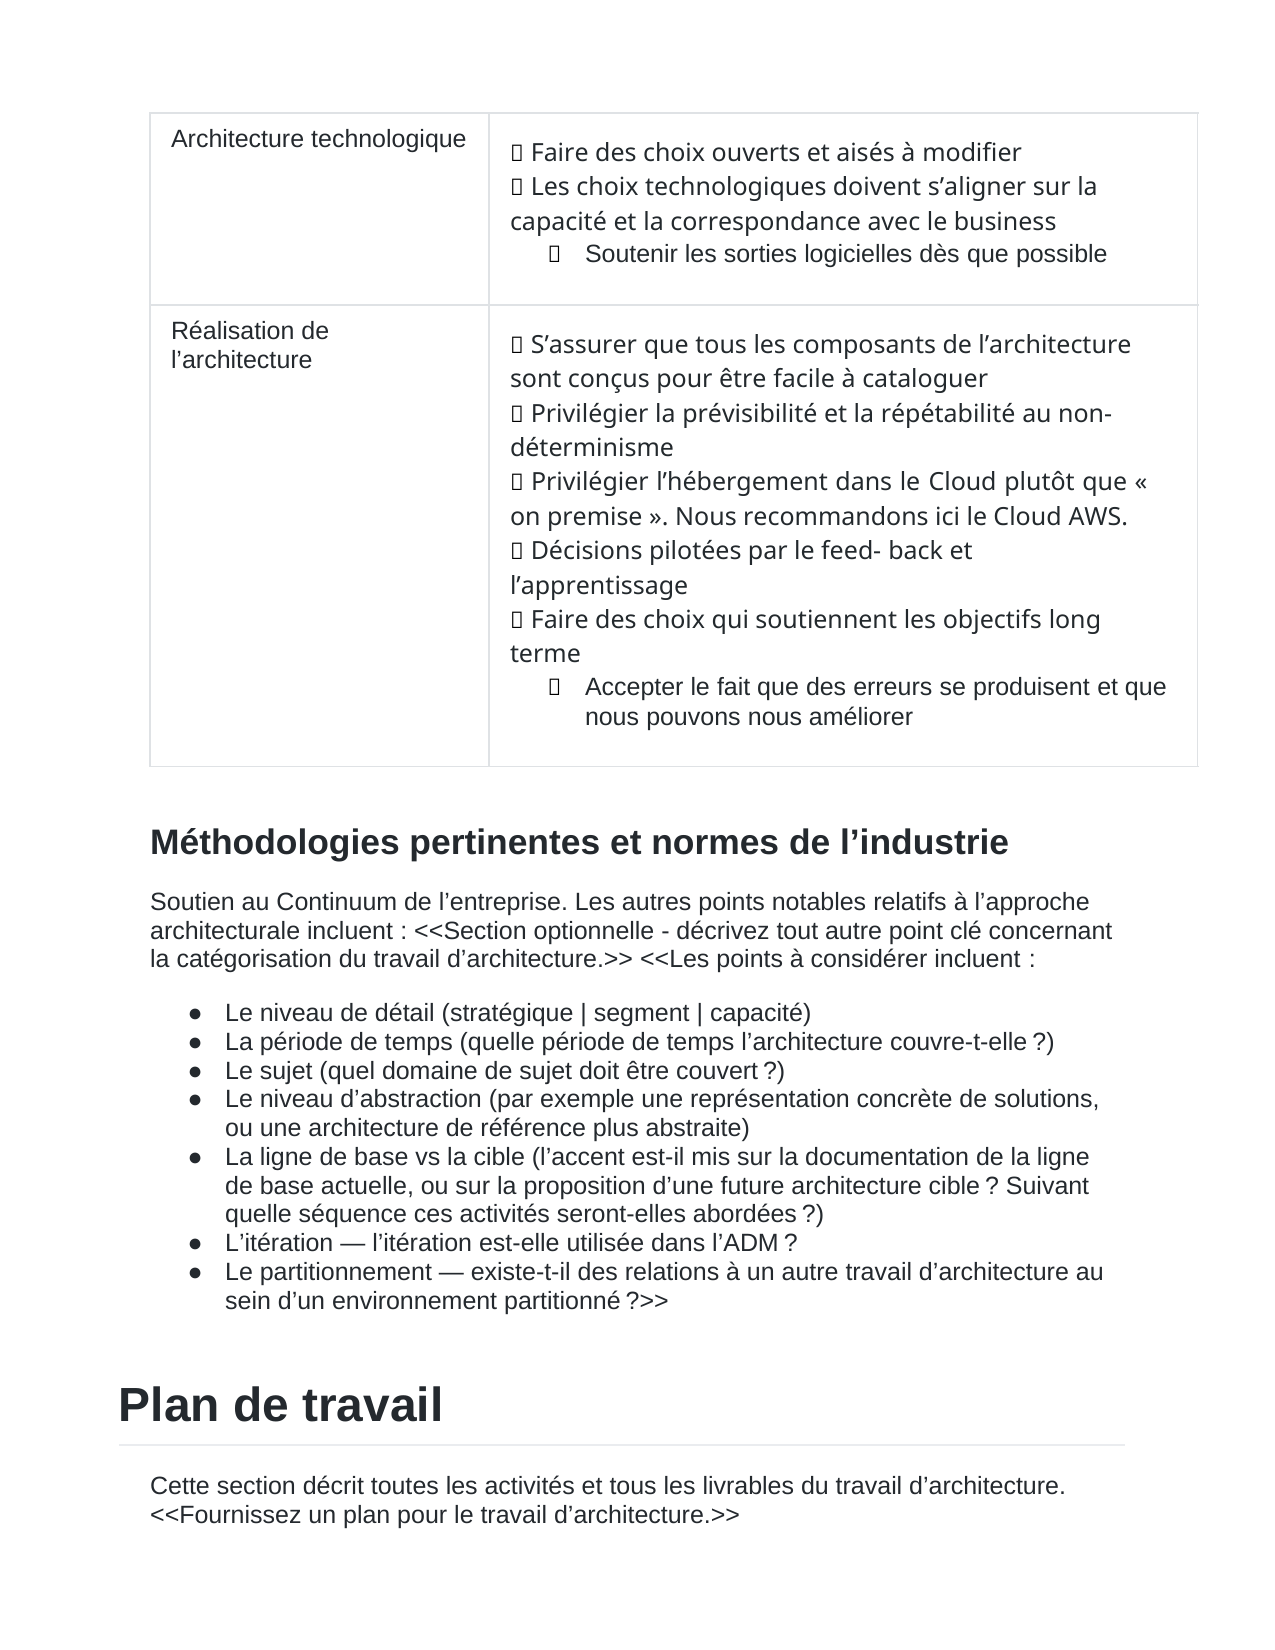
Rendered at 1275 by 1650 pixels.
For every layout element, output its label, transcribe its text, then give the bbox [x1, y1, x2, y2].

list La ligne de base vs la cible (l’accent est-il mis sur la documentation de la ligne de base actuelle, ou sur la proposition d’une future architecture cible ? Suivant quelle séquence ces activités seront-elles abordées ?) [187, 1142, 1125, 1228]
table_cell Architecture technologique [151, 114, 488, 304]
subtitle Plan de travail [119, 1377, 1125, 1444]
text Cette section décrit toutes les activités et tous les livrables du travail d’architecture. <<Fournissez un plan pour le travail d’architecture.>> [150, 1471, 1125, 1528]
table_cell S’assurer que tous les composants de l’architecture sont conçus pour être facile à cataloguer Privilégier la prévisibilité et la répétabilité au non-déterminisme Privilégier l’hébergement dans le Cloud plutôt que « on premise ». Nous recommandons ici le Cloud AWS. Décisions pilotées par le feed- back et l’apprentissage Faire des choix qui soutiennent les objectifs long terme Accepter le fait que des erreurs se produisent et que nous pouvons nous améliorer [490, 306, 1197, 766]
list Le niveau d’abstraction (par exemple une représentation concrète de solutions, ou une architecture de référence plus abstraite) [187, 1084, 1125, 1142]
list Le sujet (quel domaine de sujet doit être couvert ?) [187, 1056, 1125, 1084]
list Le partitionnement — existe-t-il des relations à un autre travail d’architecture au sein d’un environnement partitionné ?>> [187, 1257, 1125, 1314]
text Méthodologies pertinentes et normes de l’industrie [150, 821, 1125, 862]
text Soutien au Continuum de l’entreprise. Les autres points notables relatifs à l’approche architecturale incluent : <<Section optionnelle - décrivez tout autre point clé concernant la catégorisation du travail d’architecture.>> <<Les points à considérer incluent : [150, 887, 1125, 973]
list La période de temps (quelle période de temps l’architecture couvre-t-elle ?) [187, 1027, 1125, 1056]
table_cell Réalisation de l’architecture [151, 306, 488, 766]
list L’itération — l’itération est-elle utilisée dans l’ADM ? [187, 1228, 1125, 1257]
table_cell Faire des choix ouverts et aisés à modifier Les choix technologiques doivent s’aligner sur la capacité et la correspondance avec le business Soutenir les sorties logicielles dès que possible [490, 114, 1197, 304]
list Le niveau de détail (stratégique | segment | capacité) [187, 998, 1125, 1027]
